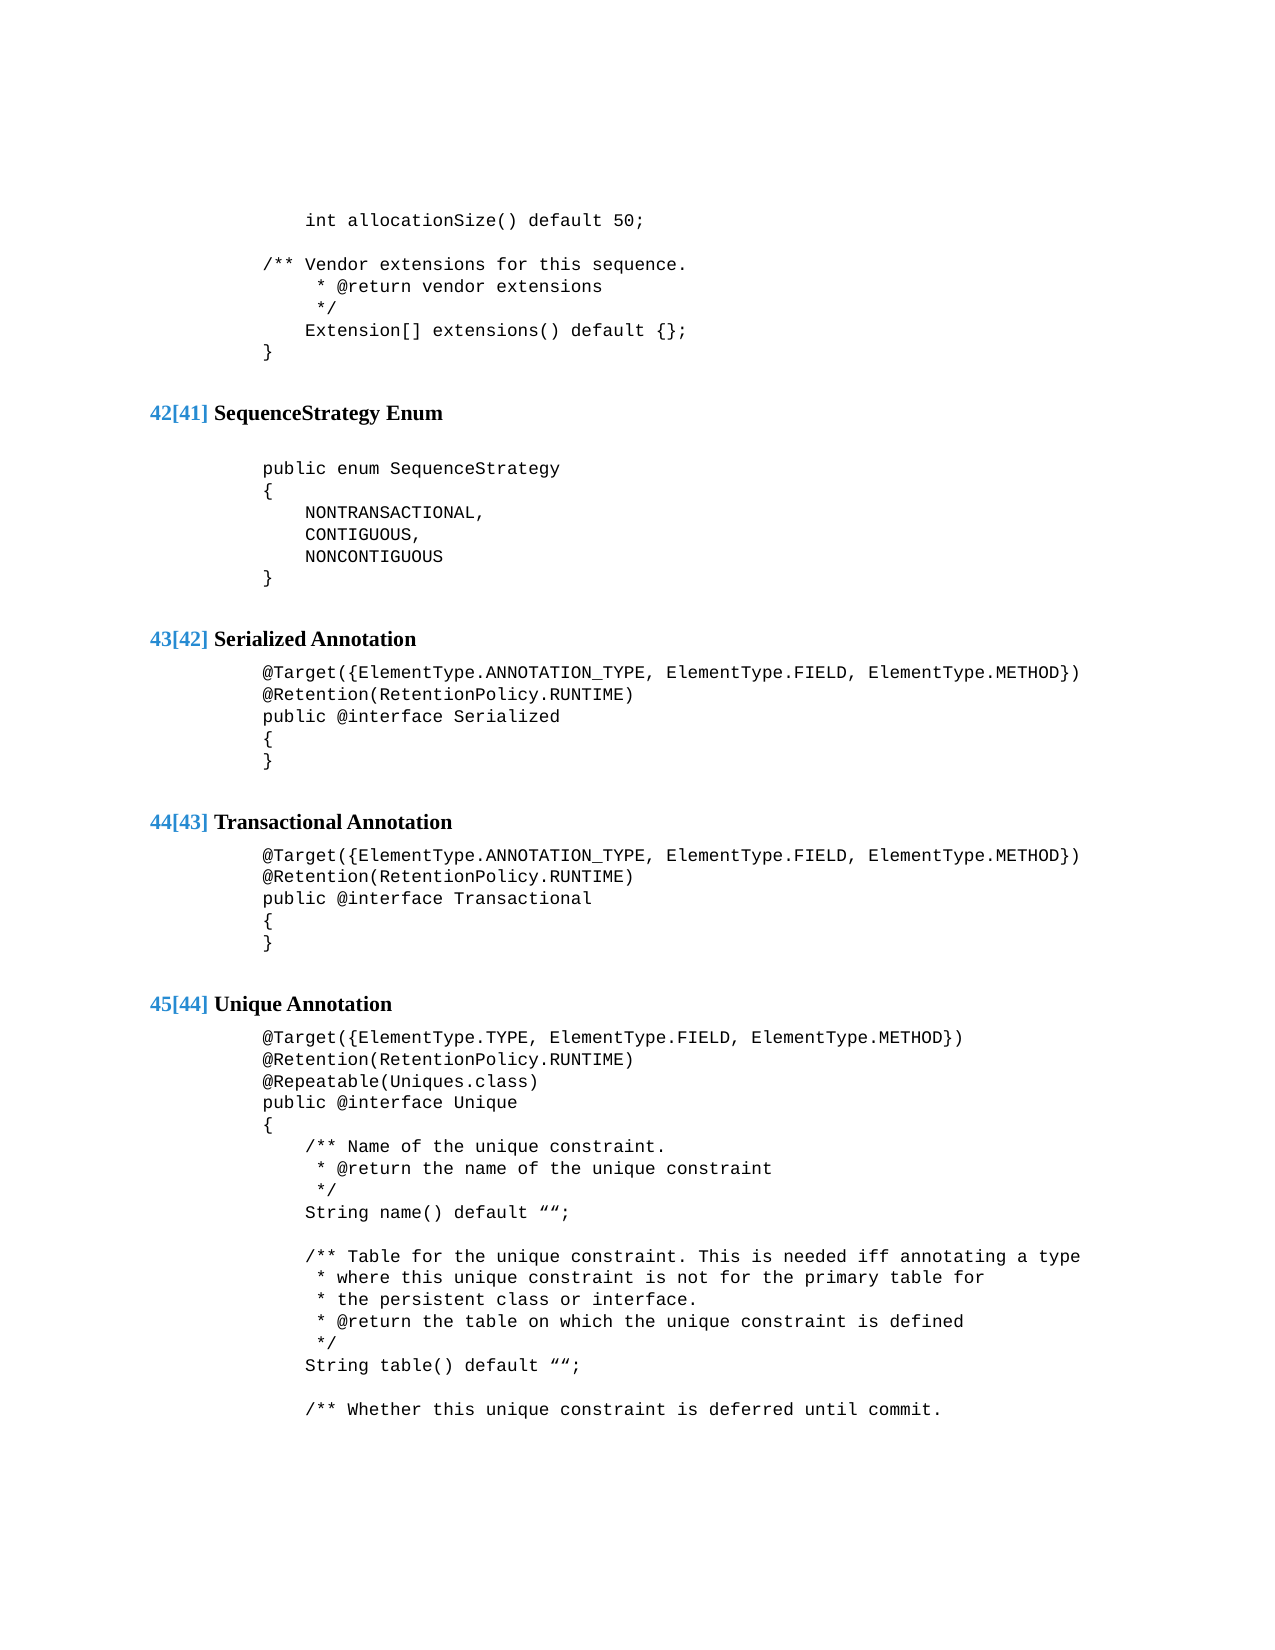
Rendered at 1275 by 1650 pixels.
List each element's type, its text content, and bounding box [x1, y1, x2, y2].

text /** Name of the unique constraint. [262, 1136, 1125, 1158]
text String table() default ““; [262, 1355, 1125, 1377]
text { [262, 910, 1125, 932]
text NONCONTIGUOUS [262, 545, 1125, 567]
text @Retention(RetentionPolicy.RUNTIME) [262, 1048, 1125, 1070]
text } [262, 341, 1125, 363]
text * where this unique constraint is not for the primary table for [262, 1267, 1125, 1289]
text * the persistent class or interface. [262, 1289, 1125, 1311]
subtitle Serialized Annotation [150, 626, 1125, 652]
text { [262, 728, 1125, 749]
text NONTRANSACTIONAL, [262, 502, 1125, 523]
text */ [262, 1333, 1125, 1355]
text @Retention(RetentionPolicy.RUNTIME) [262, 866, 1125, 888]
text Extension[] extensions() default {}; [262, 319, 1125, 341]
text @Repeatable(Uniques.class) [262, 1070, 1125, 1092]
text */ [262, 297, 1125, 319]
text public @interface Unique [262, 1092, 1125, 1114]
subtitle SequenceStrategy Enum [150, 399, 1125, 426]
text @Target({ElementType.TYPE, ElementType.FIELD, ElementType.METHOD}) [262, 1027, 1125, 1048]
text { [262, 480, 1125, 502]
text public @interface Serialized [262, 706, 1125, 728]
text } [262, 749, 1125, 771]
subtitle Unique Annotation [150, 990, 1125, 1016]
text @Retention(RetentionPolicy.RUNTIME) [262, 684, 1125, 706]
text /** Vendor extensions for this sequence. [262, 254, 1125, 276]
text @Target({ElementType.ANNOTATION_TYPE, ElementType.FIELD, ElementType.METHOD}) [262, 662, 1125, 684]
text String name() default ““; [262, 1202, 1125, 1223]
text */ [262, 1180, 1125, 1202]
text } [262, 932, 1125, 954]
text public enum SequenceStrategy [262, 458, 1125, 480]
text public @interface Transactional [262, 888, 1125, 910]
text * @return the table on which the unique constraint is defined [262, 1311, 1125, 1333]
subtitle Transactional Annotation [150, 808, 1125, 834]
text CONTIGUOUS, [262, 523, 1125, 545]
text { [262, 1114, 1125, 1136]
text @Target({ElementType.ANNOTATION_TYPE, ElementType.FIELD, ElementType.METHOD}) [262, 844, 1125, 866]
text /** Table for the unique constraint. This is needed iff annotating a type [262, 1245, 1125, 1267]
text * @return the name of the unique constraint [262, 1158, 1125, 1180]
text int allocationSize() default 50; [262, 210, 1125, 232]
text * @return vendor extensions [262, 276, 1125, 297]
text /** Whether this unique constraint is deferred until commit. [262, 1398, 1125, 1420]
text } [262, 567, 1125, 589]
